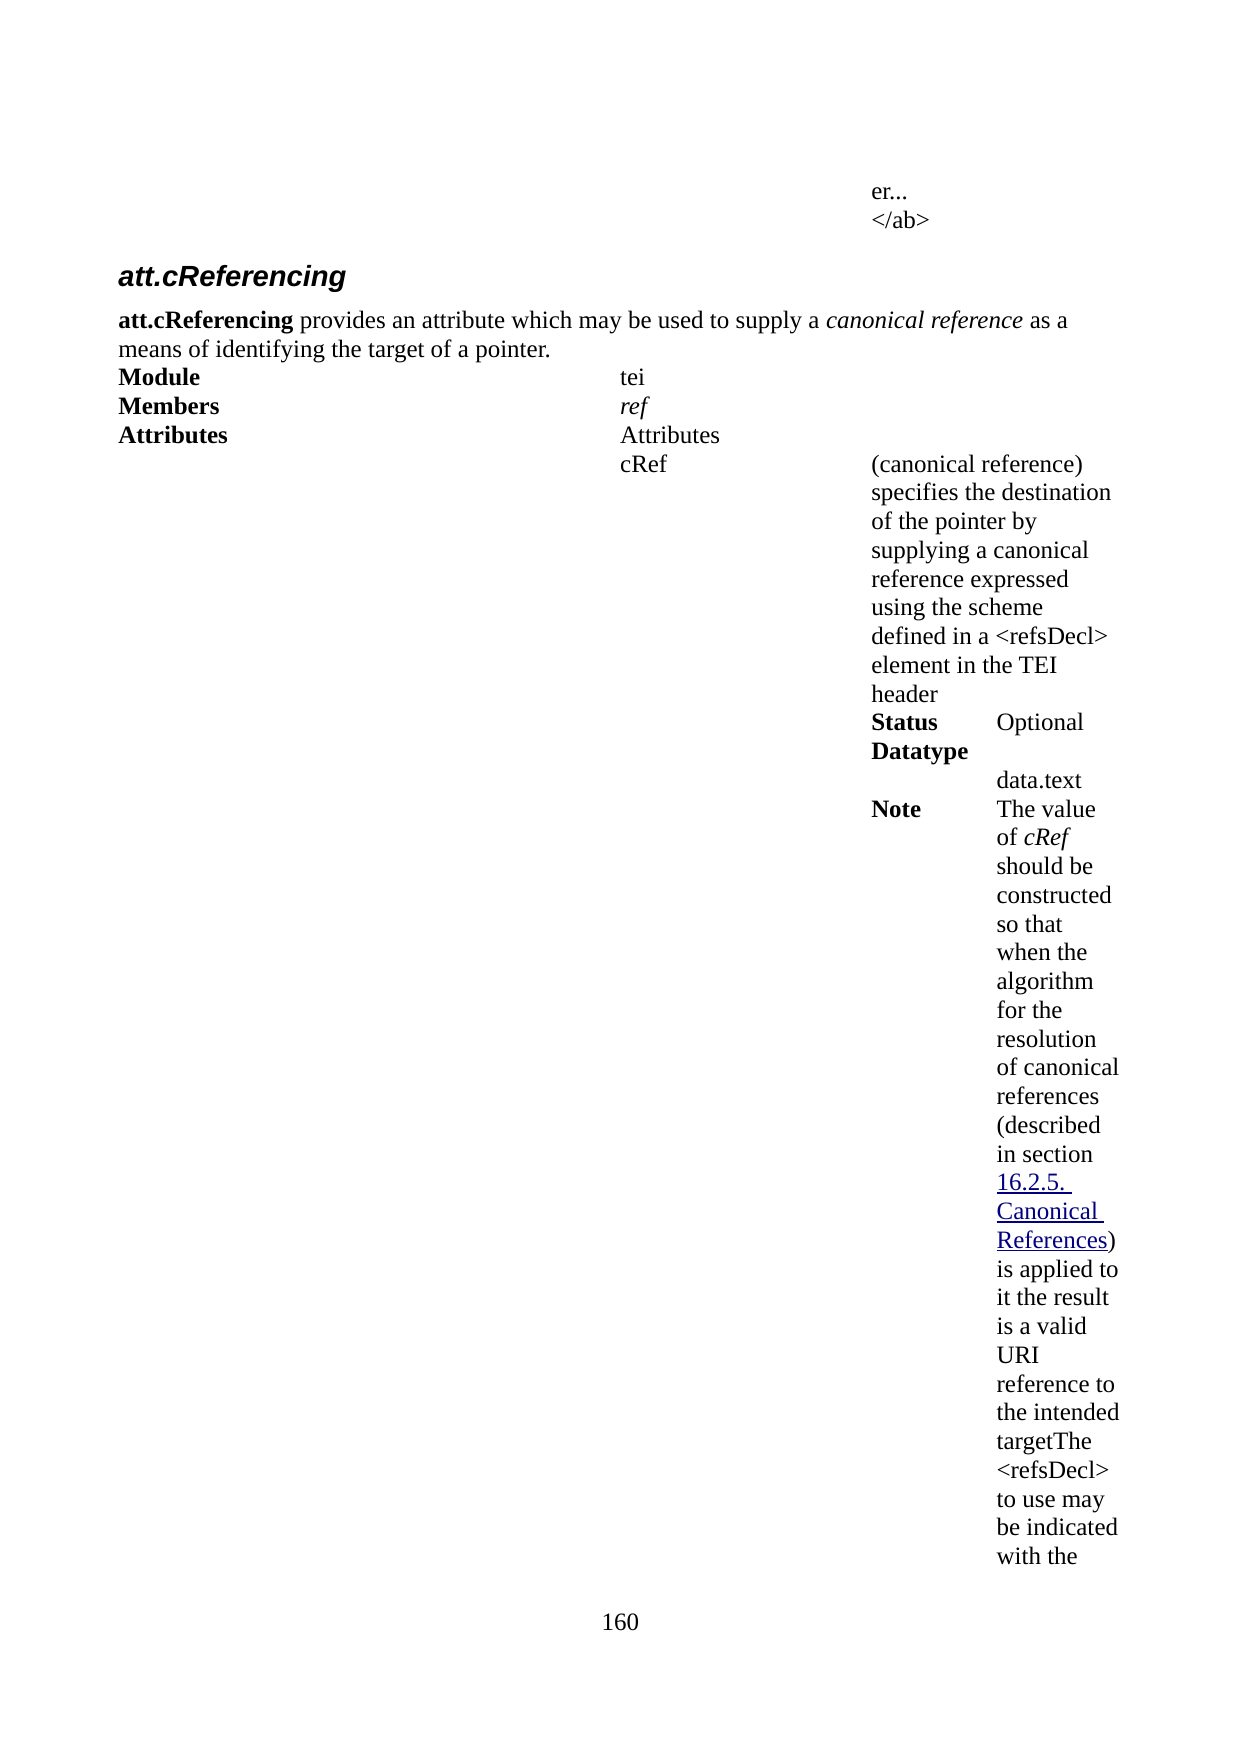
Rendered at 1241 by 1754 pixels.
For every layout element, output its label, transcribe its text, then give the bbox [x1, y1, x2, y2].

table_cell Datatype [871, 736, 996, 794]
table_cell [118, 176, 620, 234]
table_header [620, 176, 871, 234]
table_cell Note [871, 794, 996, 1570]
table_header (canonical reference) specifies the destination of the pointer by supplying a canonical reference expressed using the scheme defined in a <refsDecl> element in the TEI header [871, 449, 1122, 708]
table_header Optional [996, 708, 1122, 736]
table_cell Module [118, 363, 620, 391]
table_header att.cReferencing provides an attribute which may be used to supply a canonical reference as a means of identifying the target of a pointer. [118, 305, 1122, 362]
table_cell data.text [996, 736, 1122, 794]
table_cell Attributes [620, 420, 1122, 449]
table_header cRef [620, 449, 871, 1570]
subtitle att.cReferencing [118, 259, 1122, 292]
table_cell Members [118, 391, 620, 420]
table_header Status [871, 708, 996, 736]
table_cell er... </ab> [871, 176, 1122, 234]
table_cell The value of cRef should be constructed so that when the algorithm for the resolution of canonical references (described in section 16.2.5. Canonical References) is applied to it the result is a valid URI reference to the intended targetThe <refsDecl> to use may be indicated with the [996, 794, 1122, 1570]
table_cell tei [620, 363, 1122, 391]
table_cell ref [620, 391, 1122, 420]
table_cell Attributes [118, 420, 620, 1570]
